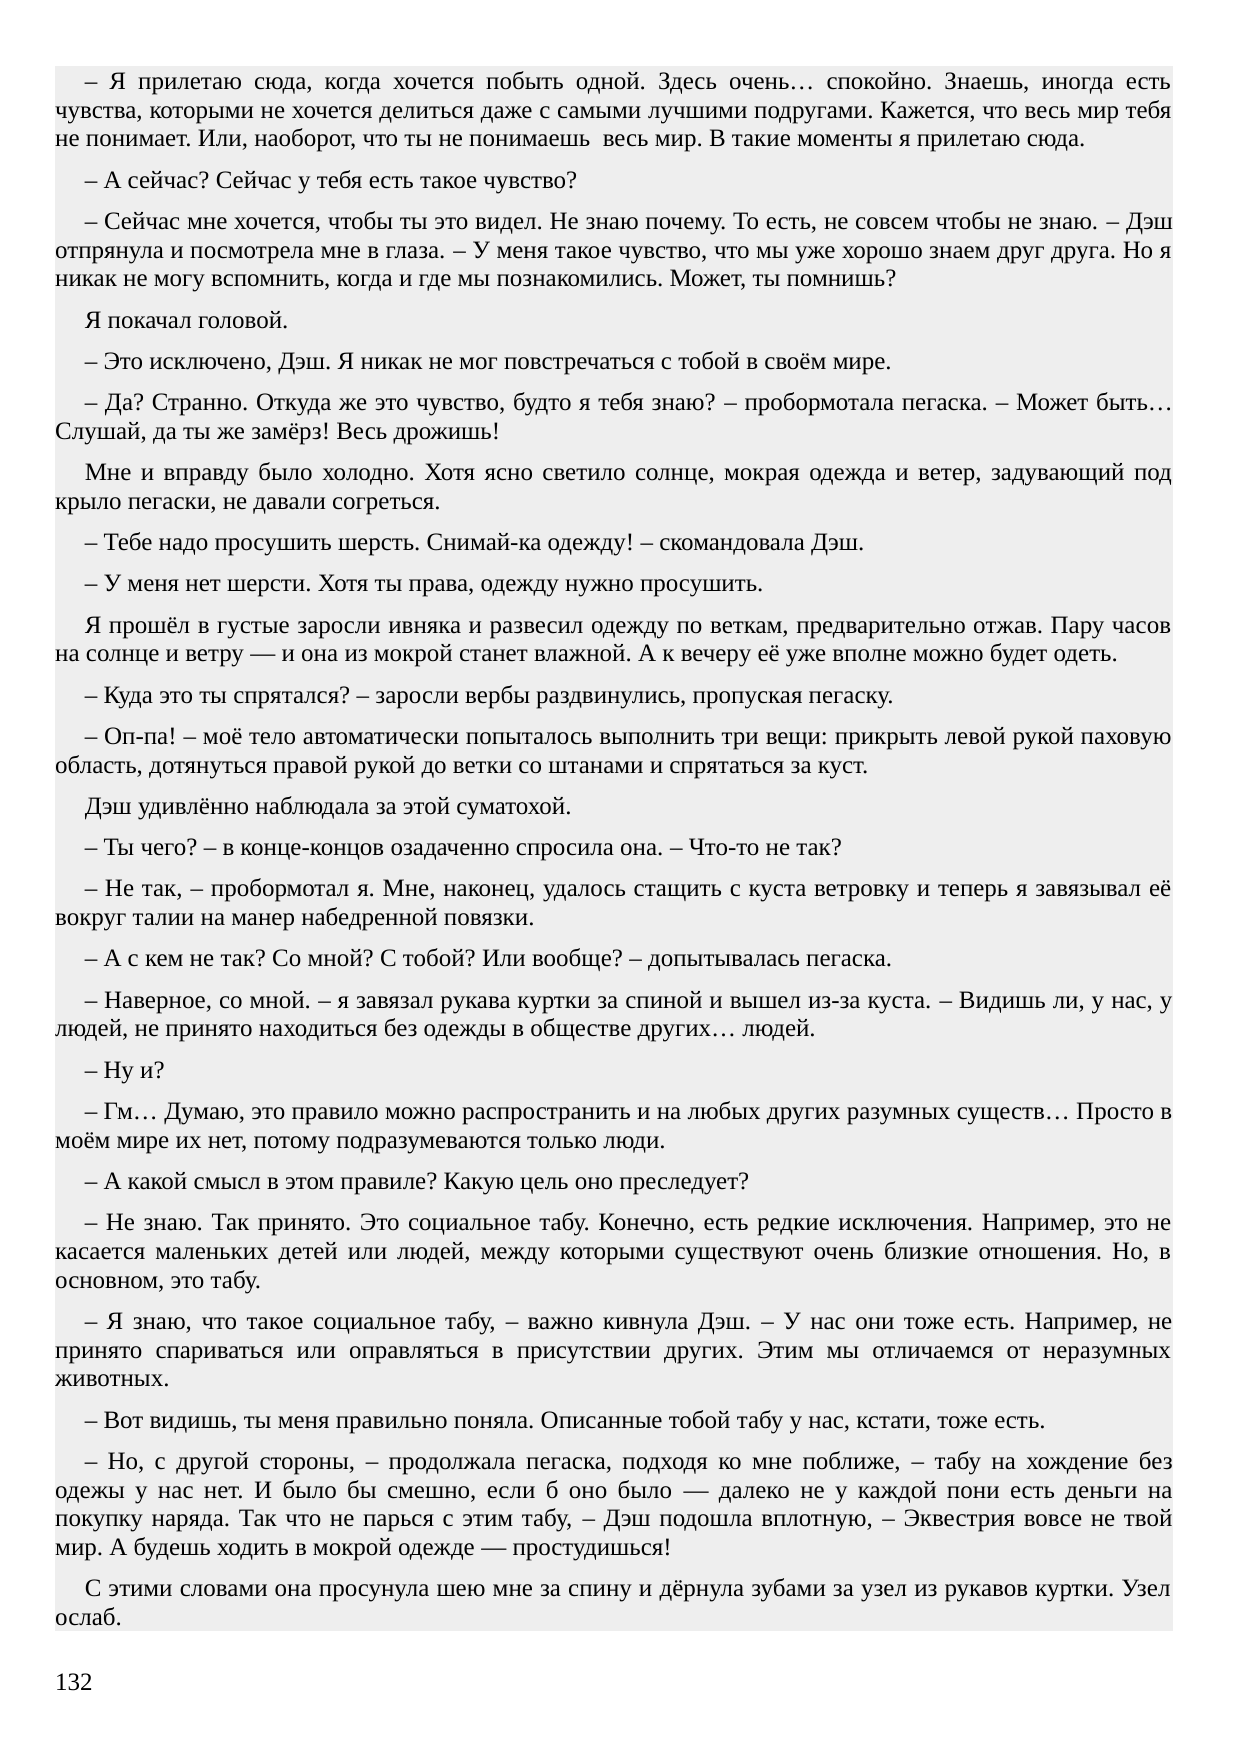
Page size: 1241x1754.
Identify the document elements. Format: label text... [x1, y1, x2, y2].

text Дэш удивлённо наблюдала за этой суматохой. [55, 791, 1173, 820]
text – Ну и? [55, 1055, 1173, 1083]
text – Не так, – пробормотал я. Мне, наконец, удалось стащить с куста ветровку и теперь я завязывал её вокруг талии на манер набедренной повязки. [55, 873, 1173, 931]
text Я покачал головой. [55, 305, 1173, 333]
text – Сейчас мне хочется, чтобы ты это видел. Не знаю почему. То есть, не совсем чтобы не знаю. – Дэш отпрянула и посмотрела мне в глаза. – У меня такое чувство, что мы уже хорошо знаем друг друга. Но я никак не могу вспомнить, когда и где мы познакомились. Может, ты помнишь? [55, 206, 1173, 292]
text – Гм… Думаю, это правило можно распространить и на любых других разумных существ… Просто в моём мире их нет, потому подразумеваются только люди. [55, 1096, 1173, 1153]
text – Не знаю. Так принято. Это социальное табу. Конечно, есть редкие исключения. Например, это не касается маленьких детей или людей, между которыми существуют очень близкие отношения. Но, в основном, это табу. [55, 1207, 1173, 1293]
text – Я прилетаю сюда, когда хочется побыть одной. Здесь очень… спокойно. Знаешь, иногда есть чувства, которыми не хочется делиться даже с самыми лучшими подругами. Кажется, что весь мир тебя не понимает. Или, наоборот, что ты не понимаешь весь мир. В такие моменты я прилетаю сюда. [55, 66, 1173, 152]
text – Да? Странно. Откуда же это чувство, будто я тебя знаю? – пробормотала пегаска. – Может быть… Слушай, да ты же замёрз! Весь дрожишь! [55, 387, 1173, 445]
text – Я знаю, что такое социальное табу, – важно кивнула Дэш. – У нас они тоже есть. Например, не принято спариваться или оправляться в присутствии других. Этим мы отличаемся от неразумных животных. [55, 1306, 1173, 1392]
text – Но, с другой стороны, – продолжала пегаска, подходя ко мне поближе, – табу на хождение без одежы у нас нет. И было бы смешно, если б оно было — далеко не у каждой пони есть деньги на покупку наряда. Так что не парься с этим табу, – Дэш подошла вплотную, – Эквестрия вовсе не твой мир. А будешь ходить в мокрой одежде — простудишься! [55, 1446, 1173, 1561]
text Мне и вправду было холодно. Хотя ясно светило солнце, мокрая одежда и ветер, задувающий под крыло пегаски, не давали согреться. [55, 457, 1173, 515]
text – Ты чего? – в конце-концов озадаченно спросила она. – Что-то не так? [55, 832, 1173, 861]
text – Наверное, со мной. – я завязал рукава куртки за спиной и вышел из-за куста. – Видишь ли, у нас, у людей, не принято находиться без одежды в обществе других… людей. [55, 985, 1173, 1042]
text – Вот видишь, ты меня правильно поняла. Описанные тобой табу у нас, кстати, тоже есть. [55, 1405, 1173, 1433]
text – Это исключено, Дэш. Я никак не мог повстречаться с тобой в своём мире. [55, 346, 1173, 375]
text – А с кем не так? Со мной? С тобой? Или вообще? – допытывалась пегаска. [55, 943, 1173, 972]
text – Тебе надо просушить шерсть. Снимай-ка одежду! – скомандовала Дэш. [55, 527, 1173, 556]
text – А сейчас? Сейчас у тебя есть такое чувство? [55, 165, 1173, 193]
text С этими словами она просунула шею мне за спину и дёрнула зубами за узел из рукавов куртки. Узел ослаб. [55, 1573, 1173, 1631]
text Я прошёл в густые заросли ивняка и развесил одежду по веткам, предварительно отжав. Пару часов на солнце и ветру — и она из мокрой станет влажной. А к вечеру её уже вполне можно будет одеть. [55, 610, 1173, 667]
text – А какой смысл в этом правиле? Какую цель оно преследует? [55, 1166, 1173, 1195]
text – Куда это ты спрятался? – заросли вербы раздвинулись, пропуская пегаску. [55, 680, 1173, 708]
text – Оп-па! – моё тело автоматически попыталось выполнить три вещи: прикрыть левой рукой паховую область, дотянуться правой рукой до ветки со штанами и спрятаться за куст. [55, 721, 1173, 778]
text – У меня нет шерсти. Хотя ты права, одежду нужно просушить. [55, 568, 1173, 597]
